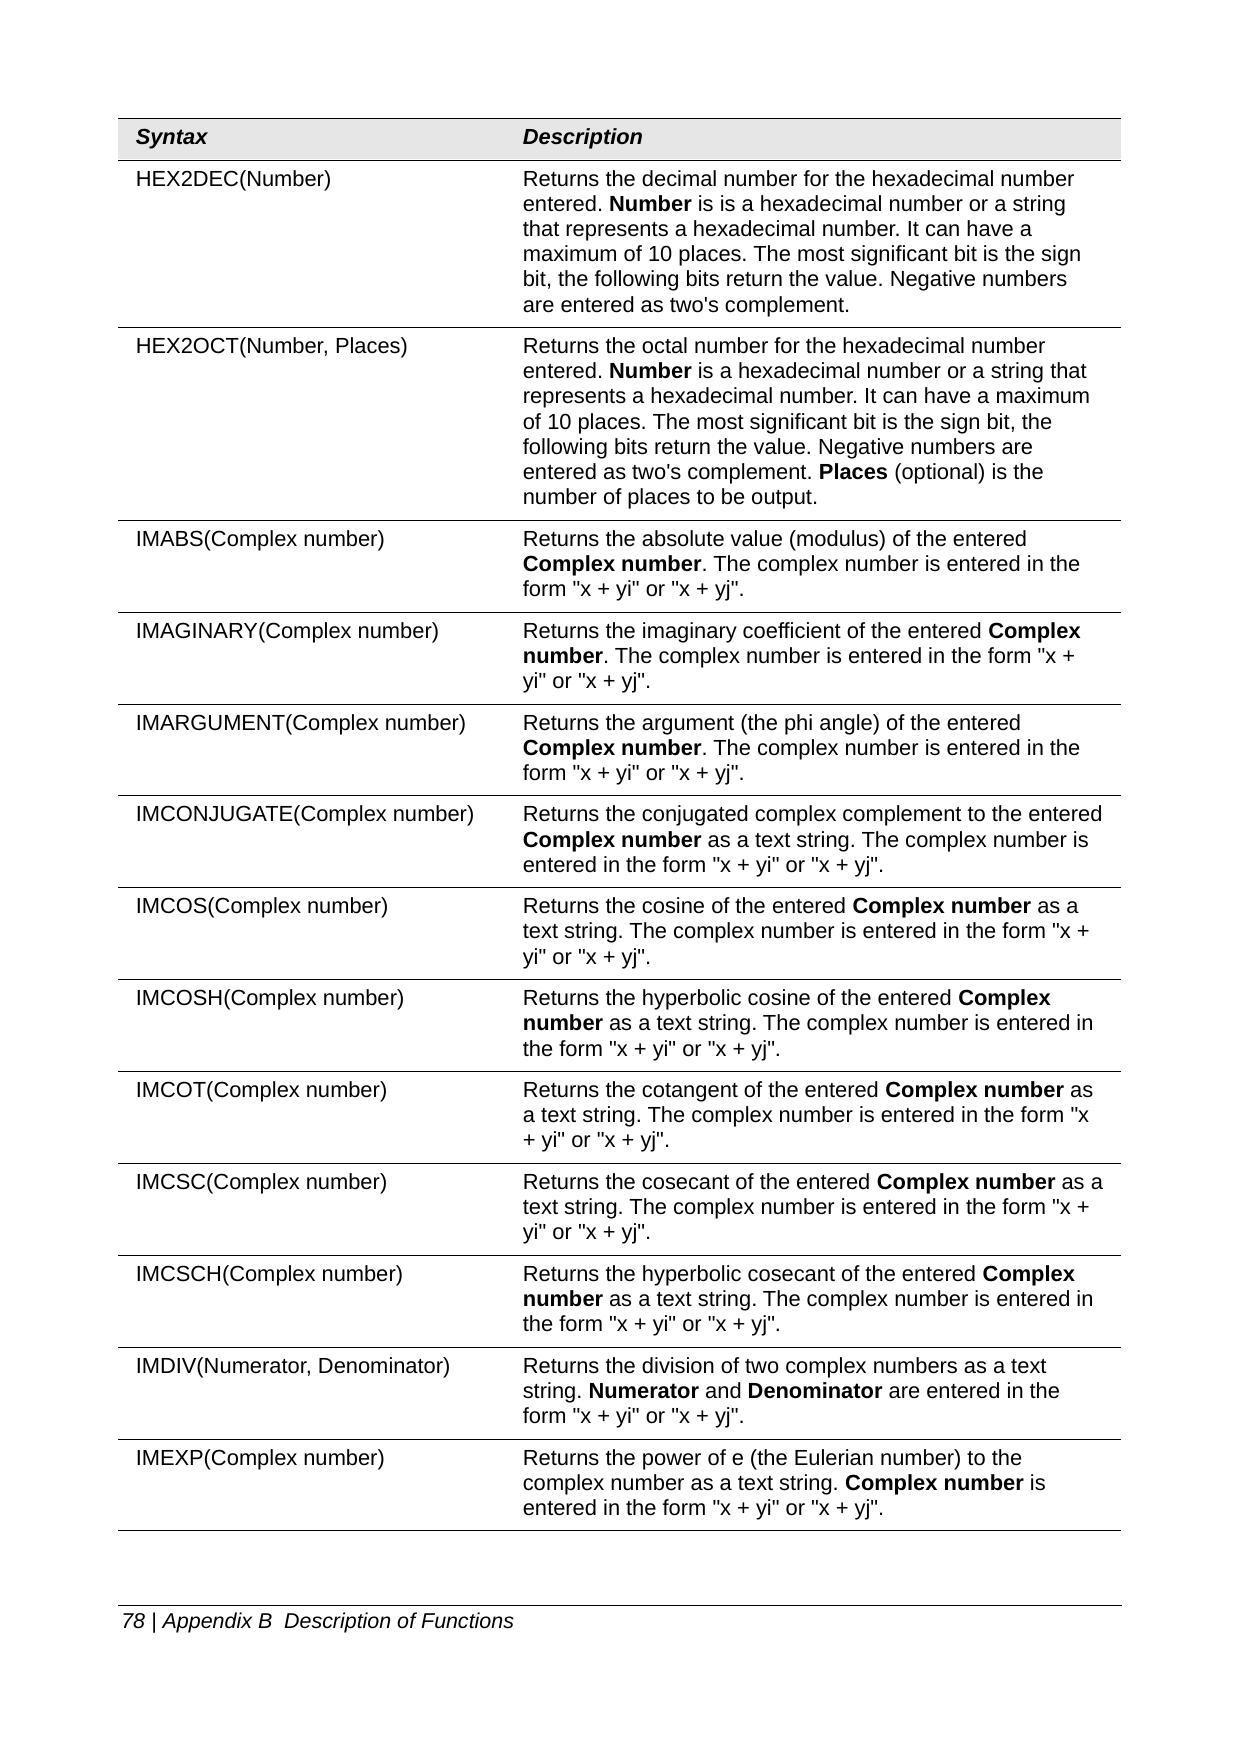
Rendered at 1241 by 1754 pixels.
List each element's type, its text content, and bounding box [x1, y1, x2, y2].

table_cell IMEXP(Complex number) [118, 1440, 505, 1530]
table_cell IMCSC(Complex number) [118, 1164, 505, 1255]
table_cell Returns the conjugated complex complement to the entered Complex number as a text string. The complex number is entered in the form "x + yi" or "x + yj". [505, 796, 1121, 887]
table_cell IMCOSH(Complex number) [118, 980, 505, 1071]
table_cell Returns the hyperbolic cosecant of the entered Complex number as a text string. The complex number is entered in the form "x + yi" or "x + yj". [505, 1256, 1121, 1347]
table_cell Returns the decimal number for the hexadecimal number entered. Number is is a hexadecimal number or a string that represents a hexadecimal number. It can have a maximum of 10 places. The most significant bit is the sign bit, the following bits return the value. Negative numbers are entered as two's complement. [505, 161, 1121, 327]
table_cell IMCONJUGATE(Complex number) [118, 796, 505, 887]
table_cell Returns the octal number for the hexadecimal number entered. Number is a hexadecimal number or a string that represents a hexadecimal number. It can have a maximum of 10 places. The most significant bit is the sign bit, the following bits return the value. Negative numbers are entered as two's complement. Places (optional) is the number of places to be output. [505, 328, 1121, 520]
table_cell IMCOT(Complex number) [118, 1072, 505, 1163]
table_cell IMABS(Complex number) [118, 521, 505, 612]
table_cell IMCSCH(Complex number) [118, 1256, 505, 1347]
table_header Syntax [118, 119, 505, 159]
table_cell IMAGINARY(Complex number) [118, 613, 505, 703]
table_cell Returns the cotangent of the entered Complex number as a text string. The complex number is entered in the form "x + yi" or "x + yj". [505, 1072, 1121, 1163]
table_cell Returns the cosine of the entered Complex number as a text string. The complex number is entered in the form "x + yi" or "x + yj". [505, 888, 1121, 979]
table_cell Returns the absolute value (modulus) of the entered Complex number. The complex number is entered in the form "x + yi" or "x + yj". [505, 521, 1121, 612]
table_cell IMDIV(Numerator, Denominator) [118, 1348, 505, 1438]
table_cell Returns the imaginary coefficient of the entered Complex number. The complex number is entered in the form "x + yi" or "x + yj". [505, 613, 1121, 703]
table_cell Returns the argument (the phi angle) of the entered Complex number. The complex number is entered in the form "x + yi" or "x + yj". [505, 705, 1121, 795]
table_cell Returns the power of e (the Eulerian number) to the complex number as a text string. Complex number is entered in the form "x + yi" or "x + yj". [505, 1440, 1121, 1530]
table_cell Returns the hyperbolic cosine of the entered Complex number as a text string. The complex number is entered in the form "x + yi" or "x + yj". [505, 980, 1121, 1071]
table_header Description [505, 119, 1121, 159]
table_cell IMCOS(Complex number) [118, 888, 505, 979]
table_cell Returns the division of two complex numbers as a text string. Numerator and Denominator are entered in the form "x + yi" or "x + yj". [505, 1348, 1121, 1438]
table_cell Returns the cosecant of the entered Complex number as a text string. The complex number is entered in the form "x + yi" or "x + yj". [505, 1164, 1121, 1255]
table_cell IMARGUMENT(Complex number) [118, 705, 505, 795]
table_cell HEX2OCT(Number, Places) [118, 328, 505, 520]
table_cell HEX2DEC(Number) [118, 161, 505, 327]
